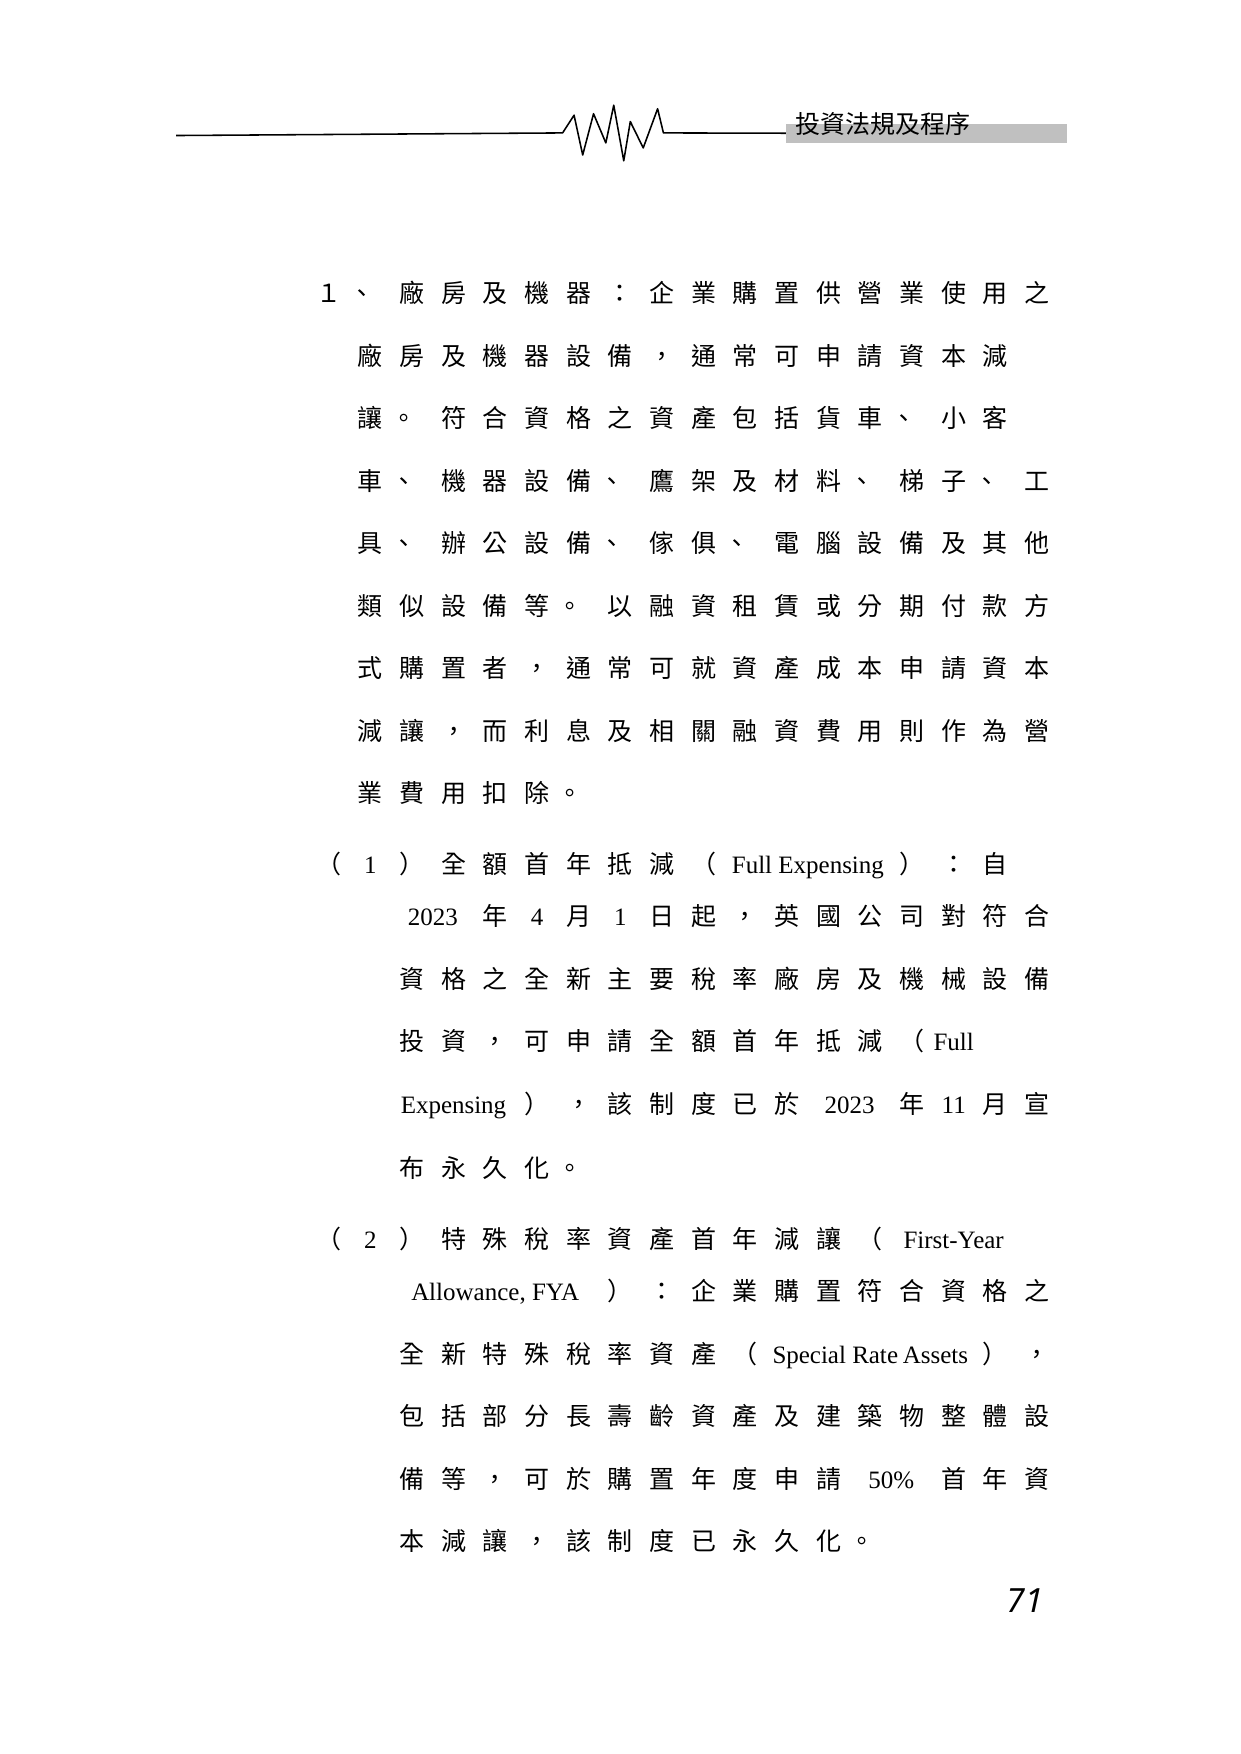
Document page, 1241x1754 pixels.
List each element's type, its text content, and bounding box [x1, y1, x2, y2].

text １、廠房及機器：企業購置供營業使用之廠房及機器設備，通常可申請資本減讓。符合資格之資產包括貨車、小客車、機器設備、鷹架及材料、梯子、工具、辦公設備、傢俱、電腦設備及其他類似設備等。以融資租賃或分期付款方式購置者，通常可就資產成本申請資本減讓，而利息及相關融資費用則作為營業費用扣除。 [281, 250, 1058, 813]
text （1）全額首年抵減（Full Expensing）：自2023年4月1日起，英國公司對符合資格之全新主要稅率廠房及機械設備投資，可申請全額首年抵減（Full Expensing），該制度已於2023年11月宣布永久化。 [301, 813, 1058, 1188]
text （2）特殊稅率資產首年減讓（First-Year Allowance, FYA）：企業購置符合資格之全新特殊稅率資產（Special Rate Assets），包括部分長壽齡資產及建築物整體設備等，可於購置年度申請50%首年資本減讓，該制度已永久化。 [301, 1188, 1058, 1563]
